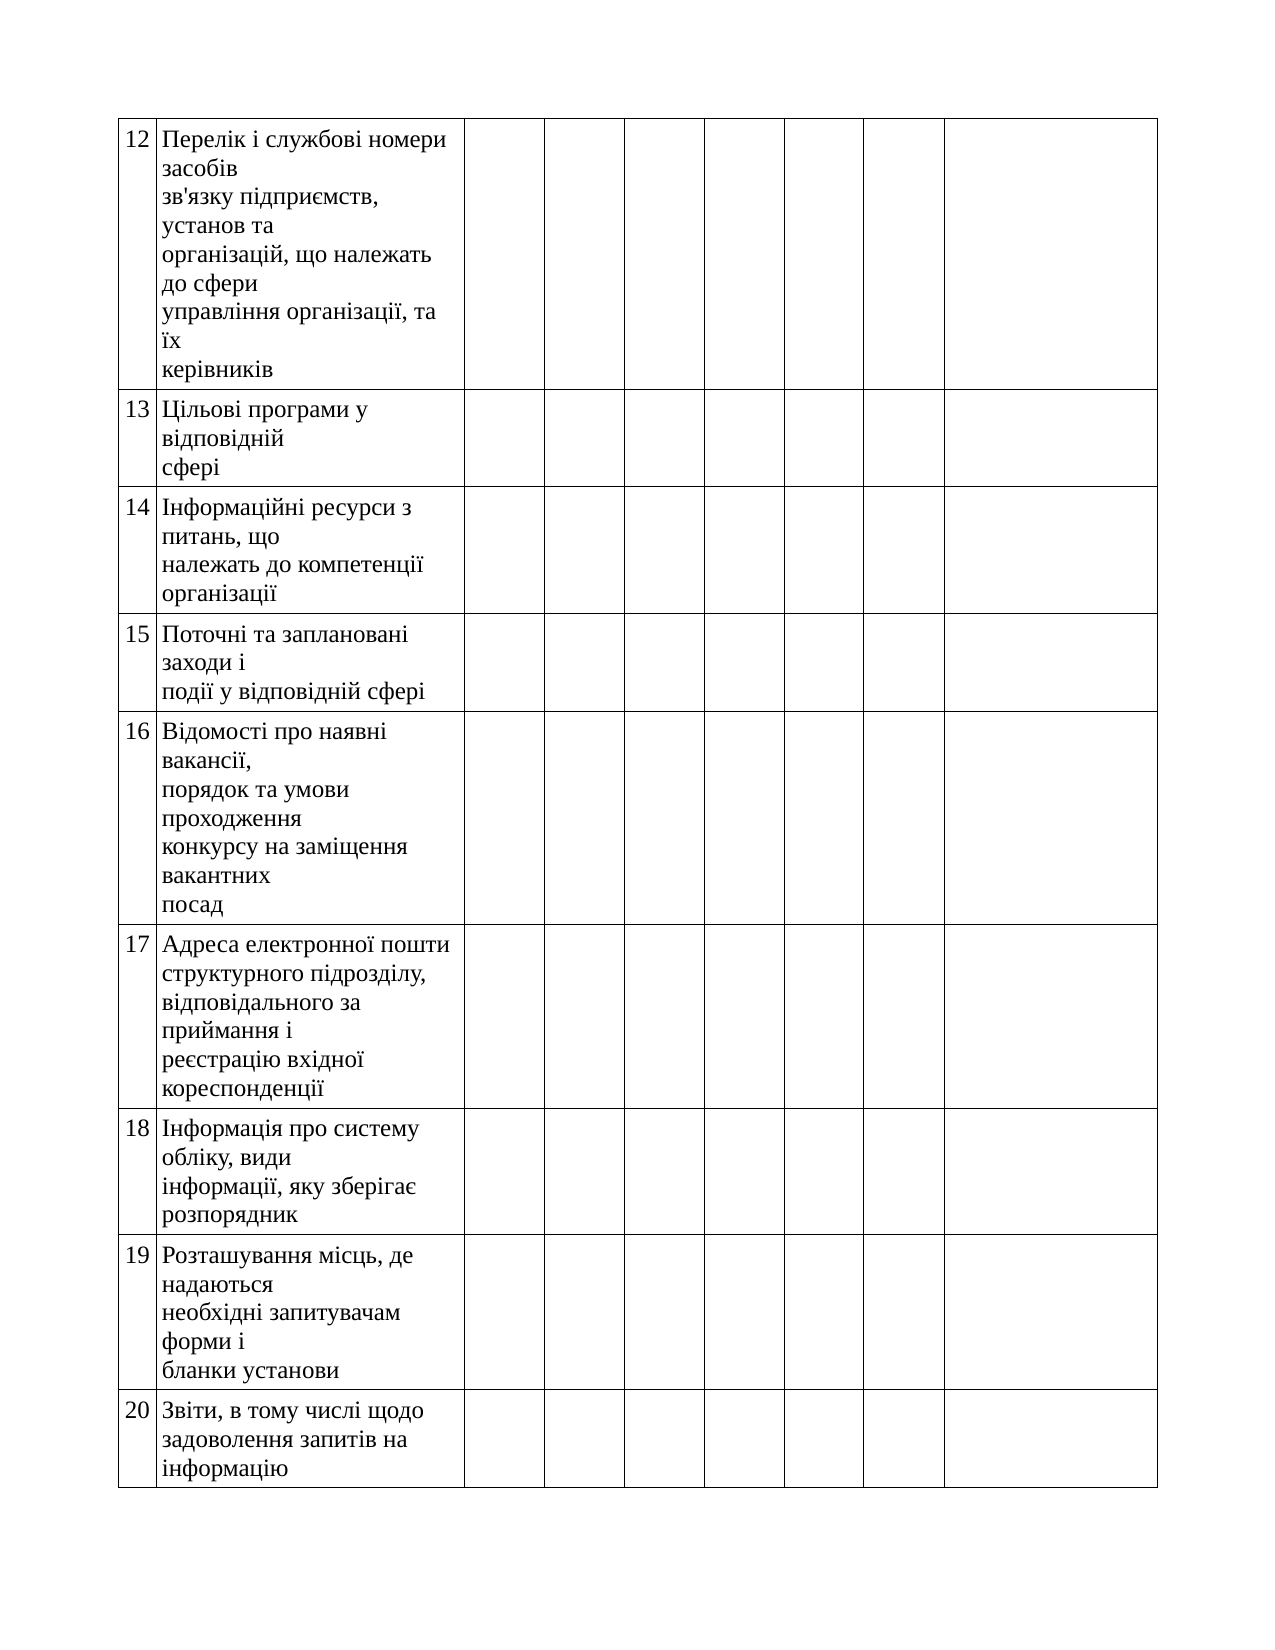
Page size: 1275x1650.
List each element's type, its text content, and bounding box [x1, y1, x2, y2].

table_cell [625, 614, 704, 711]
table_cell [945, 1390, 1157, 1487]
table_cell [945, 487, 1157, 613]
table_cell [864, 487, 944, 613]
table_cell [465, 1109, 544, 1234]
table_cell [465, 712, 544, 923]
table_cell [864, 1109, 944, 1234]
table_cell [465, 487, 544, 613]
table_cell [465, 1235, 544, 1389]
table_cell 20 [119, 1390, 156, 1487]
table_cell [545, 1109, 624, 1234]
table_cell [545, 1390, 624, 1487]
table_cell 18 [119, 1109, 156, 1234]
table_cell [625, 1235, 704, 1389]
table_cell [785, 712, 863, 923]
table_cell [625, 1390, 704, 1487]
table_cell [864, 614, 944, 711]
table_cell 12 [119, 119, 156, 388]
table_cell [864, 119, 944, 388]
table_cell [545, 119, 624, 388]
table_cell [625, 712, 704, 923]
table_cell [465, 925, 544, 1107]
table_cell [545, 925, 624, 1107]
table_cell [705, 712, 784, 923]
table_cell [945, 1235, 1157, 1389]
table_cell 15 [119, 614, 156, 711]
table_cell [465, 1390, 544, 1487]
table_cell 16 [119, 712, 156, 923]
table_cell [705, 487, 784, 613]
table_cell [625, 487, 704, 613]
table_cell [785, 487, 863, 613]
table_cell [625, 925, 704, 1107]
table_cell [785, 1390, 863, 1487]
table_cell Розташування місць, де надаються необхідні запитувачам форми і бланки установи [157, 1235, 464, 1389]
table_cell [705, 1109, 784, 1234]
table_cell Звіти, в тому числі щодо задоволення запитів на інформацію [157, 1390, 464, 1487]
table_cell [945, 712, 1157, 923]
table_cell [945, 614, 1157, 711]
table_cell [545, 390, 624, 486]
table_cell [625, 1109, 704, 1234]
table_cell [945, 390, 1157, 486]
table_cell [705, 925, 784, 1107]
table_cell [545, 614, 624, 711]
table_cell [785, 390, 863, 486]
table_cell [945, 1109, 1157, 1234]
table_cell [864, 712, 944, 923]
table_cell [545, 487, 624, 613]
table_cell [705, 1390, 784, 1487]
table_cell [864, 390, 944, 486]
table_cell [785, 1235, 863, 1389]
table_cell Інформація про систему обліку, види інформації, яку зберігає розпорядник [157, 1109, 464, 1234]
table_cell Відомості про наявні вакансії, порядок та умови проходження конкурсу на заміщення вакантних посад [157, 712, 464, 923]
table_cell 17 [119, 925, 156, 1107]
table_cell [465, 390, 544, 486]
table_cell [705, 119, 784, 388]
table_cell Адреса електронної пошти структурного підрозділу, відповідального за приймання і реєстрацію вхідної кореспонденції [157, 925, 464, 1107]
table_cell [625, 119, 704, 388]
table_cell Цільові програми у відповідній сфері [157, 390, 464, 486]
table_cell [785, 119, 863, 388]
table_cell [465, 119, 544, 388]
table_cell [785, 614, 863, 711]
table_cell 14 [119, 487, 156, 613]
table_cell [785, 1109, 863, 1234]
table_cell [545, 1235, 624, 1389]
table_cell Перелік і службові номери засобів зв'язку підприємств, установ та організацій, що належать до сфери управління організації, та їх керівників [157, 119, 464, 388]
table_cell Інформаційні ресурси з питань, що належать до компетенції організації [157, 487, 464, 613]
table_cell [545, 712, 624, 923]
table_cell [864, 925, 944, 1107]
table_cell [705, 1235, 784, 1389]
table_cell [945, 119, 1157, 388]
table_cell [864, 1390, 944, 1487]
table_cell [465, 614, 544, 711]
table_cell [945, 925, 1157, 1107]
table_cell 19 [119, 1235, 156, 1389]
table_cell [705, 614, 784, 711]
table_cell 13 [119, 390, 156, 486]
table_cell [625, 390, 704, 486]
table_cell [785, 925, 863, 1107]
table_cell [864, 1235, 944, 1389]
table_cell Поточні та заплановані заходи і події у відповідній сфері [157, 614, 464, 711]
table_cell [705, 390, 784, 486]
